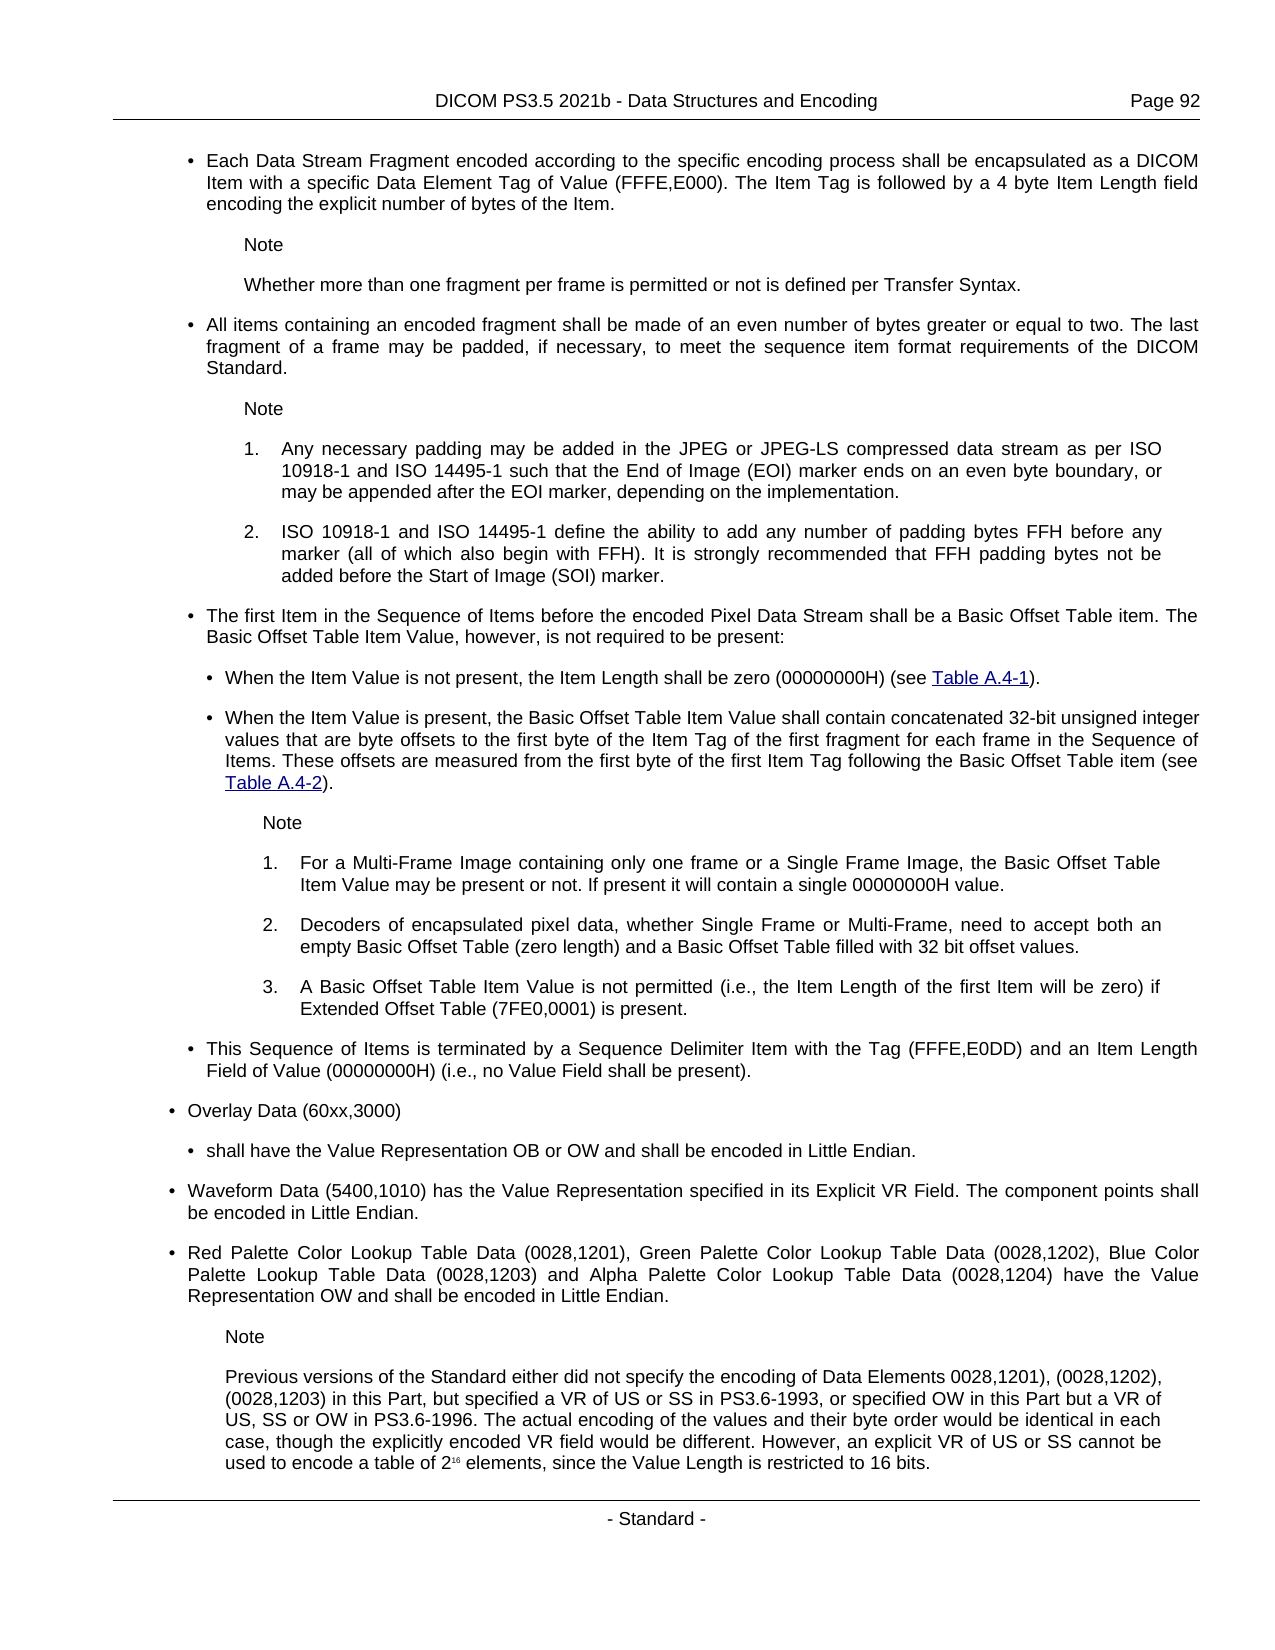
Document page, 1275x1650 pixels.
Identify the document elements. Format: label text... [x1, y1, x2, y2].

text • All items containing an encoded fragment shall be made of an even number of bytes greater or equal to two. The last fragment of a frame may be padded, if necessary, to meet the sequence item format requirements of the DICOM Standard. [187, 314, 1200, 379]
text 3. A Basic Offset Table Item Value is not permitted (i.e., the Item Length of the first Item will be zero) if Extended Offset Table (7FE0,0001) is present. [262, 976, 1162, 1019]
text 2. Decoders of encapsulated pixel data, whether Single Frame or Multi-Frame, need to accept both an empty Basic Offset Table (zero length) and a Basic Offset Table filled with 32 bit offset values. [262, 914, 1162, 957]
text • When the Item Value is present, the Basic Offset Table Item Value shall contain concatenated 32-bit unsigned integer values that are byte offsets to the first byte of the Item Tag of the first fragment for each frame in the Sequence of Items. These offsets are measured from the first byte of the first Item Tag following the Basic Offset Table item (see Table A.4-2). [206, 707, 1200, 793]
text Whether more than one fragment per frame is permitted or not is defined per Transfer Syntax. [244, 274, 1162, 295]
text • Overlay Data (60xx,3000) [169, 1100, 1200, 1121]
text 1. Any necessary padding may be added in the JPEG or JPEG-LS compressed data stream as per ISO 10918-1 and ISO 14495-1 such that the End of Image (EOI) marker ends on an even byte boundary, or may be appended after the EOI marker, depending on the implementation. [244, 438, 1162, 502]
text 2. ISO 10918-1 and ISO 14495-1 define the ability to add any number of padding bytes FFH before any marker (all of which also begin with FFH). It is strongly recommended that FFH padding bytes not be added before the Start of Image (SOI) marker. [244, 521, 1162, 586]
text • shall have the Value Representation OB or OW and shall be encoded in Little Endian. [187, 1140, 1200, 1162]
text • This Sequence of Items is terminated by a Sequence Delimiter Item with the Tag (FFFE,E0DD) and an Item Length Field of Value (00000000H) (i.e., no Value Field shall be present). [187, 1038, 1200, 1081]
text • Red Palette Color Lookup Table Data (0028,1201), Green Palette Color Lookup Table Data (0028,1202), Blue Color Palette Lookup Table Data (0028,1203) and Alpha Palette Color Lookup Table Data (0028,1204) have the Value Representation OW and shall be encoded in Little Endian. [169, 1242, 1200, 1307]
text Note [262, 812, 1162, 833]
text Note [244, 233, 1162, 255]
text • Waveform Data (5400,1010) has the Value Representation specified in its Explicit VR Field. The component points shall be encoded in Little Endian. [169, 1180, 1200, 1223]
text • The first Item in the Sequence of Items before the encoded Pixel Data Stream shall be a Basic Offset Table item. The Basic Offset Table Item Value, however, is not required to be present: [187, 605, 1200, 648]
text Note [225, 1326, 1162, 1347]
text 1. For a Multi-Frame Image containing only one frame or a Single Frame Image, the Basic Offset Table Item Value may be present or not. If present it will contain a single 00000000H value. [262, 852, 1162, 895]
text Previous versions of the Standard either did not specify the encoding of Data Elements 0028,1201), (0028,1202), (0028,1203) in this Part, but specified a VR of US or SS in PS3.6-1993, or specified OW in this Part but a VR of US, SS or OW in PS3.6-1996. The actual encoding of the values and their byte order would be identical in each case, though the explicitly encoded VR field would be different. However, an explicit VR of US or SS cannot be used to encode a table of 216 elements, since the Value Length is restricted to 16 bits. [225, 1366, 1162, 1474]
text • Each Data Stream Fragment encoded according to the specific encoding process shall be encapsulated as a DICOM Item with a specific Data Element Tag of Value (FFFE,E000). The Item Tag is followed by a 4 byte Item Length field encoding the explicit number of bytes of the Item. [187, 150, 1200, 215]
text Note [244, 397, 1162, 419]
text • When the Item Value is not present, the Item Length shall be zero (00000000H) (see Table A.4-1). [206, 667, 1200, 688]
